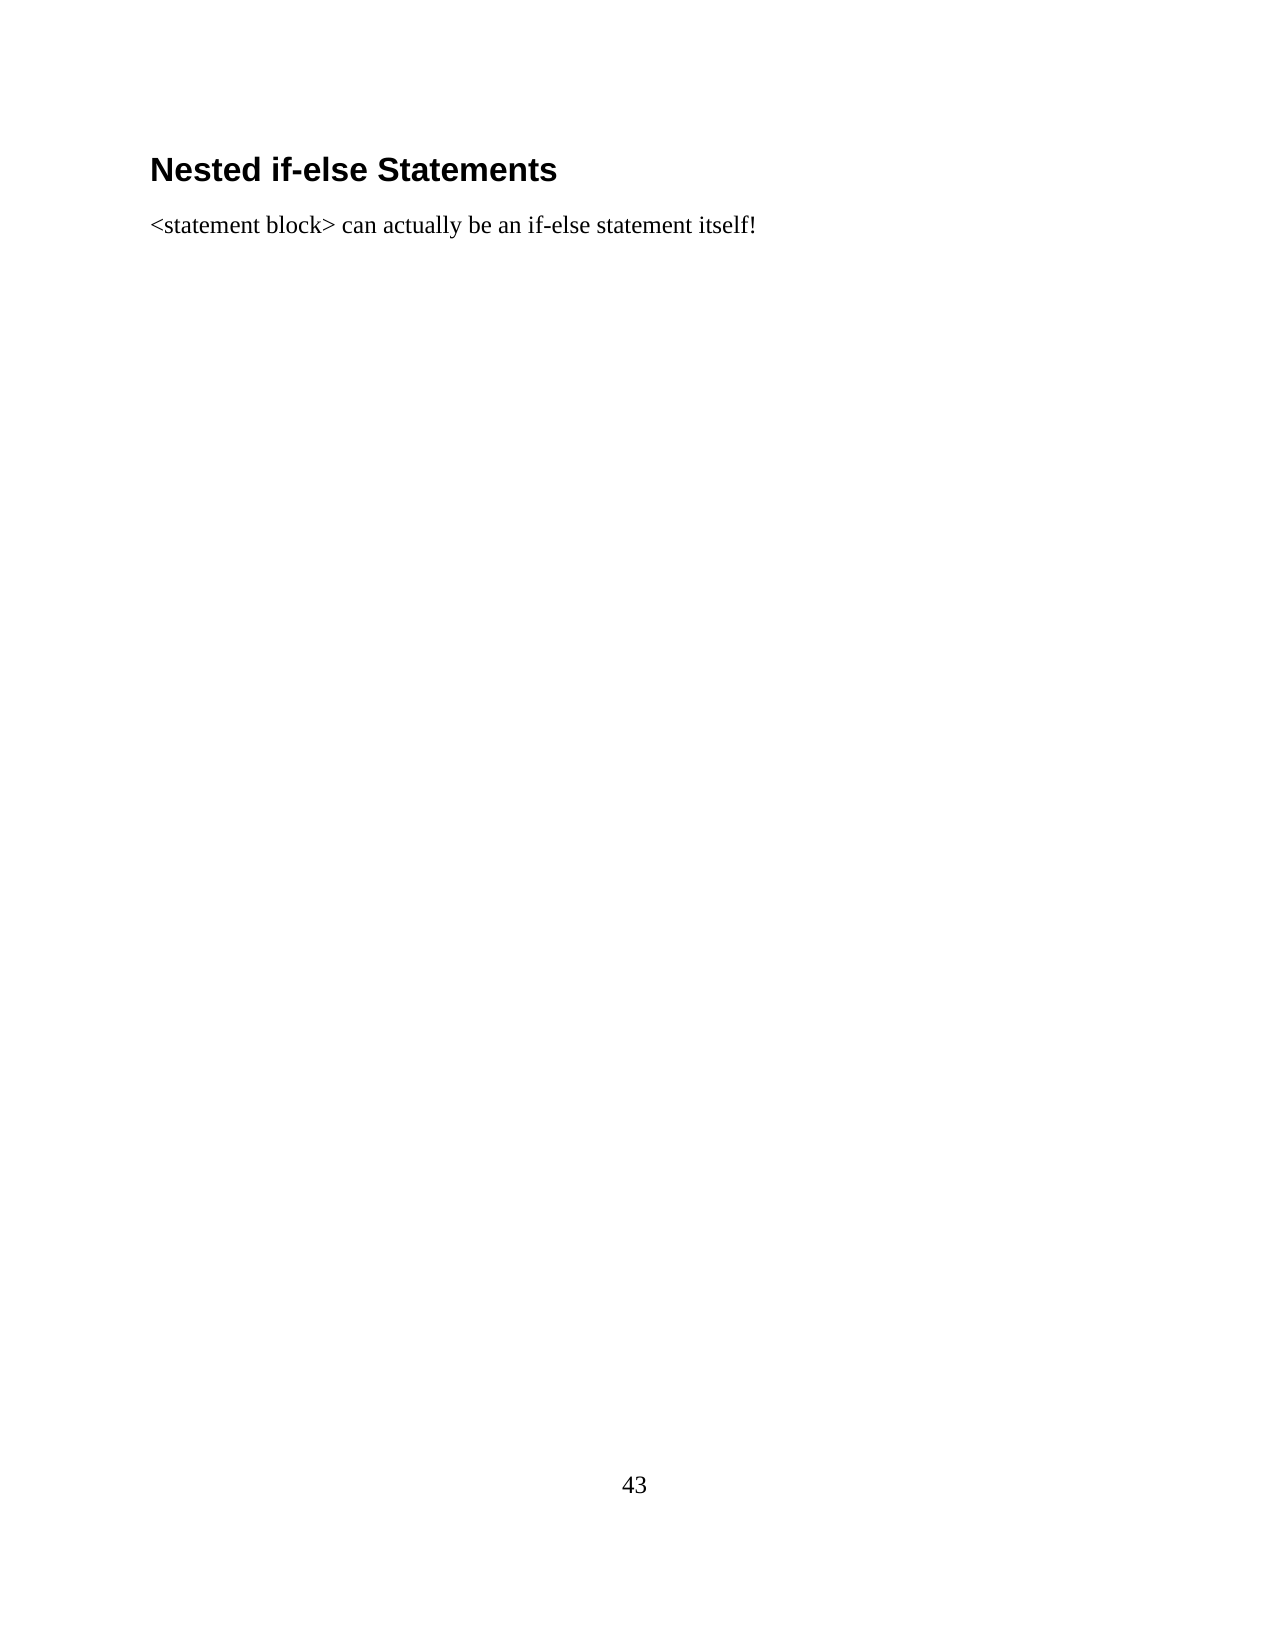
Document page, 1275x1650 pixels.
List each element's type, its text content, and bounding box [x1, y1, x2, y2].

text <statement block> can actually be an if-else statement itself! [150, 210, 1125, 239]
subtitle Nested if-else Statements [150, 150, 1125, 189]
